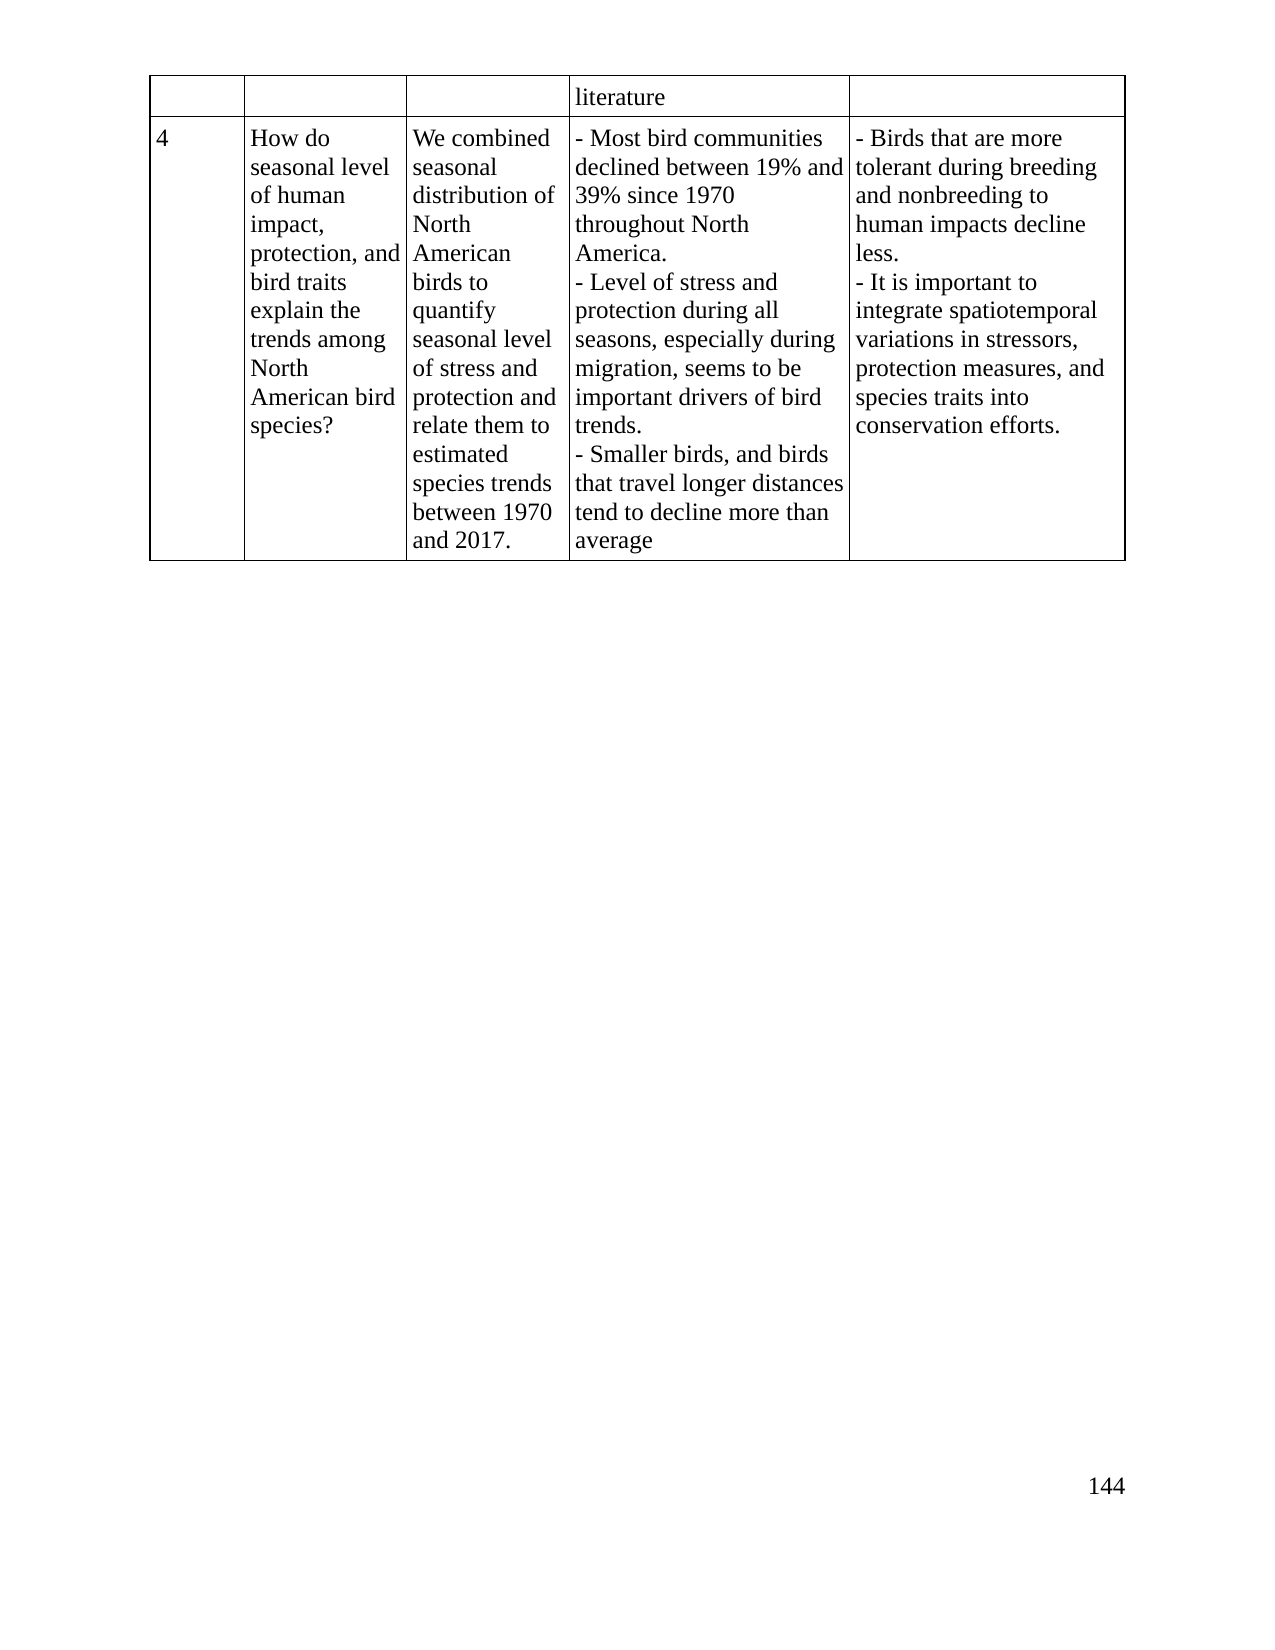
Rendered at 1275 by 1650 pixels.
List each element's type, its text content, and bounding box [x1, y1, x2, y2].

table_cell 4 [151, 117, 244, 560]
table_cell [407, 76, 569, 116]
table_cell literature [570, 76, 849, 116]
table_cell We combined seasonal distribution of North American birds to quantify seasonal level of stress and protection and relate them to estimated species trends between 1970 and 2017. [407, 117, 569, 560]
table_cell How do seasonal level of human impact, protection, and bird traits explain the trends among North American bird species? [245, 117, 406, 560]
table_cell [151, 76, 244, 116]
table_cell - Most bird communities declined between 19% and 39% since 1970 throughout North America. - Level of stress and protection during all seasons, especially during migration, seems to be important drivers of bird trends. - Smaller birds, and birds that travel longer distances tend to decline more than average [570, 117, 849, 560]
table_cell [245, 76, 406, 116]
table_cell - Birds that are more tolerant during breeding and nonbreeding to human impacts decline less. - It is important to integrate spatiotemporal variations in stressors, protection measures, and species traits into conservation efforts. [850, 117, 1124, 560]
table_cell [850, 76, 1124, 116]
